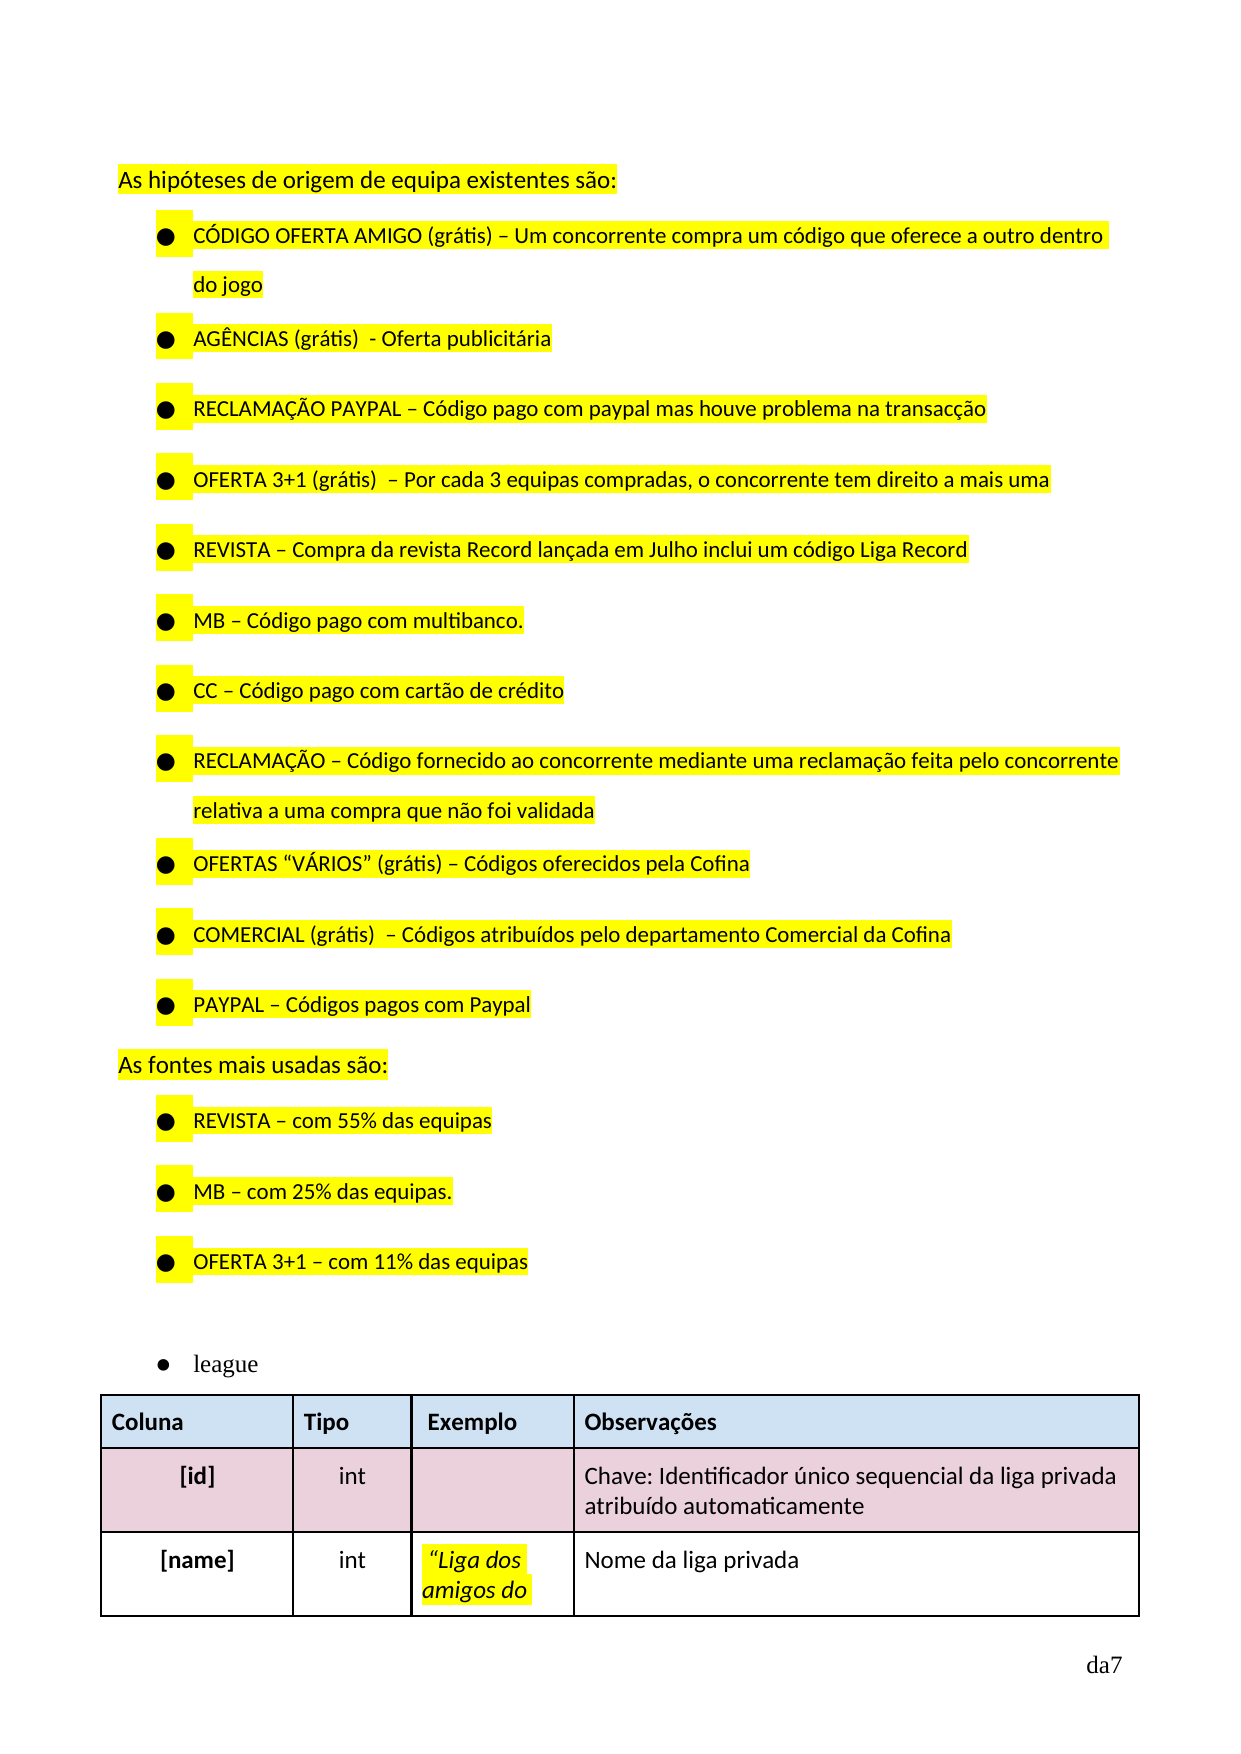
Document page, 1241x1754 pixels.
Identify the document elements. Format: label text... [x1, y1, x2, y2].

table_cell [413, 1449, 573, 1531]
list REVISTA – com 55% das equipas [193, 1095, 1122, 1142]
list MB – com 25% das equipas. [193, 1165, 1122, 1212]
table_header Coluna [102, 1396, 292, 1447]
list OFERTA 3+1 (grátis) – Por cada 3 equipas compradas, o concorrente tem direito a mais uma [193, 453, 1122, 500]
list AGÊNCIAS (grátis) - Oferta publicitária [156, 312, 1122, 359]
list REVISTA – Compra da revista Record lançada em Julho inclui um código Liga Record [193, 524, 1122, 571]
list league [156, 1348, 1122, 1379]
table_header Exemplo [413, 1396, 573, 1447]
text As hipóteses de origem de equipa existentes são: [118, 164, 1122, 194]
table_header Tipo [294, 1396, 410, 1447]
table_header Observações [575, 1396, 1138, 1447]
list CÓDIGO OFERTA AMIGO (grátis) – Um concorrente compra um código que oferece a outro dentro do jogo [156, 209, 1122, 298]
table_cell “Liga dos amigos do [413, 1533, 573, 1615]
table_cell int [294, 1533, 410, 1615]
list MB – Código pago com multibanco. [193, 594, 1122, 641]
list COMERCIAL (grátis) – Códigos atribuídos pelo departamento Comercial da Cofina [193, 908, 1122, 955]
text As fontes mais usadas são: [118, 1049, 1122, 1080]
table_cell Nome da liga privada [575, 1533, 1138, 1615]
list PAYPAL – Códigos pagos com Paypal [193, 979, 1122, 1026]
list OFERTA 3+1 – com 11% das equipas [193, 1236, 1122, 1283]
list RECLAMAÇÃO – Código fornecido ao concorrente mediante uma reclamação feita pelo concorrente relativa a uma compra que não foi validada [156, 735, 1122, 824]
table_cell Chave: Identificador único sequencial da liga privada atribuído automaticamente [575, 1449, 1138, 1531]
list RECLAMAÇÃO PAYPAL – Código pago com paypal mas houve problema na transacção [193, 383, 1122, 430]
table_cell int [294, 1449, 410, 1531]
list CC – Código pago com cartão de crédito [156, 664, 1122, 712]
table_cell [id] [102, 1449, 292, 1531]
table_cell [name] [102, 1533, 292, 1615]
list OFERTAS “VÁRIOS” (grátis) – Códigos oferecidos pela Cofina [193, 838, 1122, 885]
